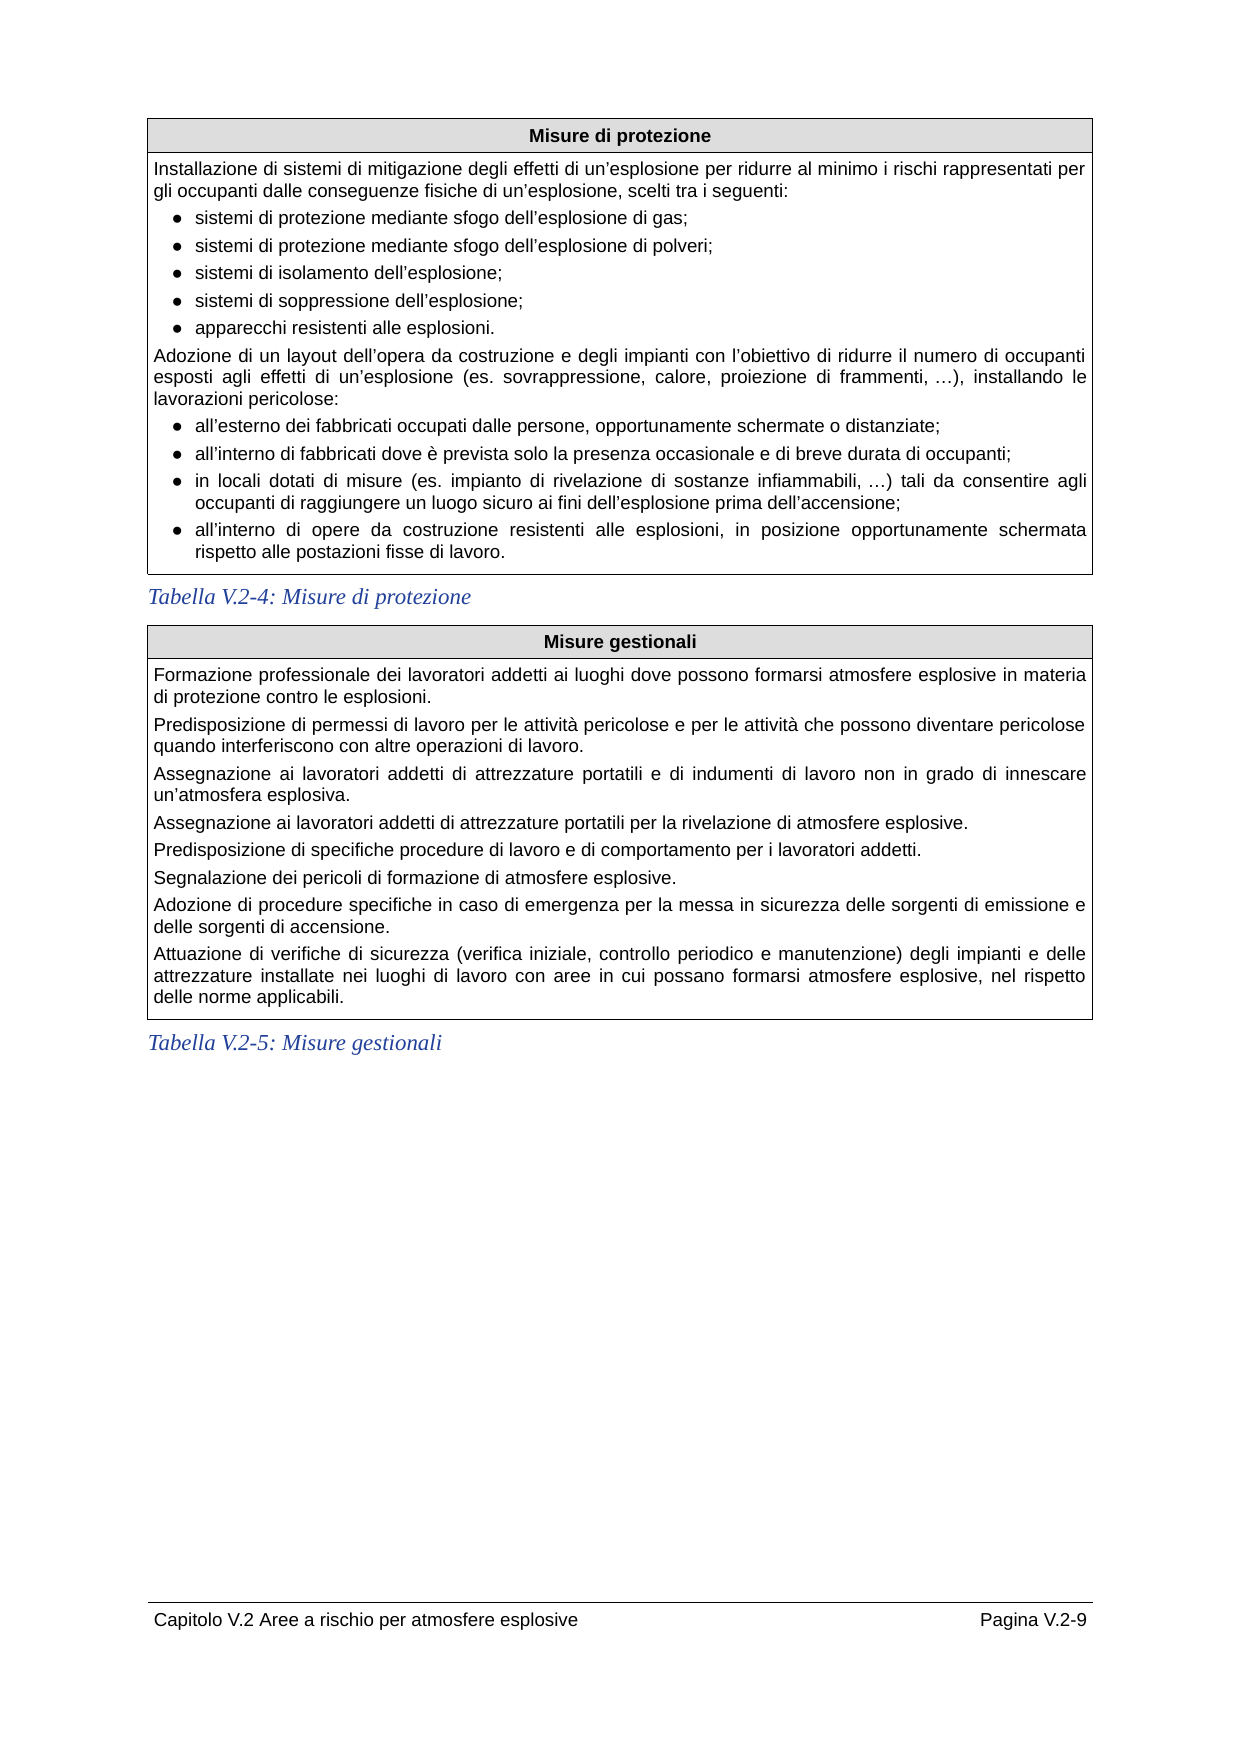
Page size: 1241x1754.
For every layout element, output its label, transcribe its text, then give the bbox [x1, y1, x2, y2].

table_cell Installazione di sistemi di mitigazione degli effetti di un’esplosione per ridurre al minimo i rischi rappresentati per gli occupanti dalle conseguenze fisiche di un’esplosione, scelti tra i seguenti: sistemi di protezione mediante sfogo dell’esplosione di gas; sistemi di protezione mediante sfogo dell’esplosione di polveri; sistemi di isolamento dell’esplosione; sistemi di soppressione dell’esplosione; apparecchi resistenti alle esplosioni. Adozione di un layout dell’opera da costruzione e degli impianti con l’obiettivo di ridurre il numero di occupanti esposti agli effetti di un’esplosione (es. sovrappressione, calore, proiezione di frammenti, …), installando le lavorazioni pericolose: all’esterno dei fabbricati occupati dalle persone, opportunamente schermate o distanziate; all’interno di fabbricati dove è prevista solo la presenza occasionale e di breve durata di occupanti; in locali dotati di misure (es. impianto di rivelazione di sostanze infiammabili, …) tali da consentire agli occupanti di raggiungere un luogo sicuro ai fini dell’esplosione prima dell’accensione; all’interno di opere da costruzione resistenti alle esplosioni, in posizione opportunamente schermata rispetto alle postazioni fisse di lavoro. [148, 153, 1092, 574]
text Tabella V.2-5: Misure gestionali [148, 1029, 1093, 1055]
table_header Misure gestionali [148, 626, 1092, 658]
text Tabella V.2-4: Misure di protezione [148, 583, 1093, 610]
table_header Misure di protezione [148, 119, 1092, 152]
table_cell Formazione professionale dei lavoratori addetti ai luoghi dove possono formarsi atmosfere esplosive in materia di protezione contro le esplosioni. Predisposizione di permessi di lavoro per le attività pericolose e per le attività che possono diventare pericolose quando interferiscono con altre operazioni di lavoro. Assegnazione ai lavoratori addetti di attrezzature portatili e di indumenti di lavoro non in grado di innescare un’atmosfera esplosiva. Assegnazione ai lavoratori addetti di attrezzature portatili per la rivelazione di atmosfere esplosive. Predisposizione di specifiche procedure di lavoro e di comportamento per i lavoratori addetti. Segnalazione dei pericoli di formazione di atmosfere esplosive. Adozione di procedure specifiche in caso di emergenza per la messa in sicurezza delle sorgenti di emissione e delle sorgenti di accensione. Attuazione di verifiche di sicurezza (verifica iniziale, controllo periodico e manutenzione) degli impianti e delle attrezzature installate nei luoghi di lavoro con aree in cui possano formarsi atmosfere esplosive, nel rispetto delle norme applicabili. [148, 659, 1092, 1019]
